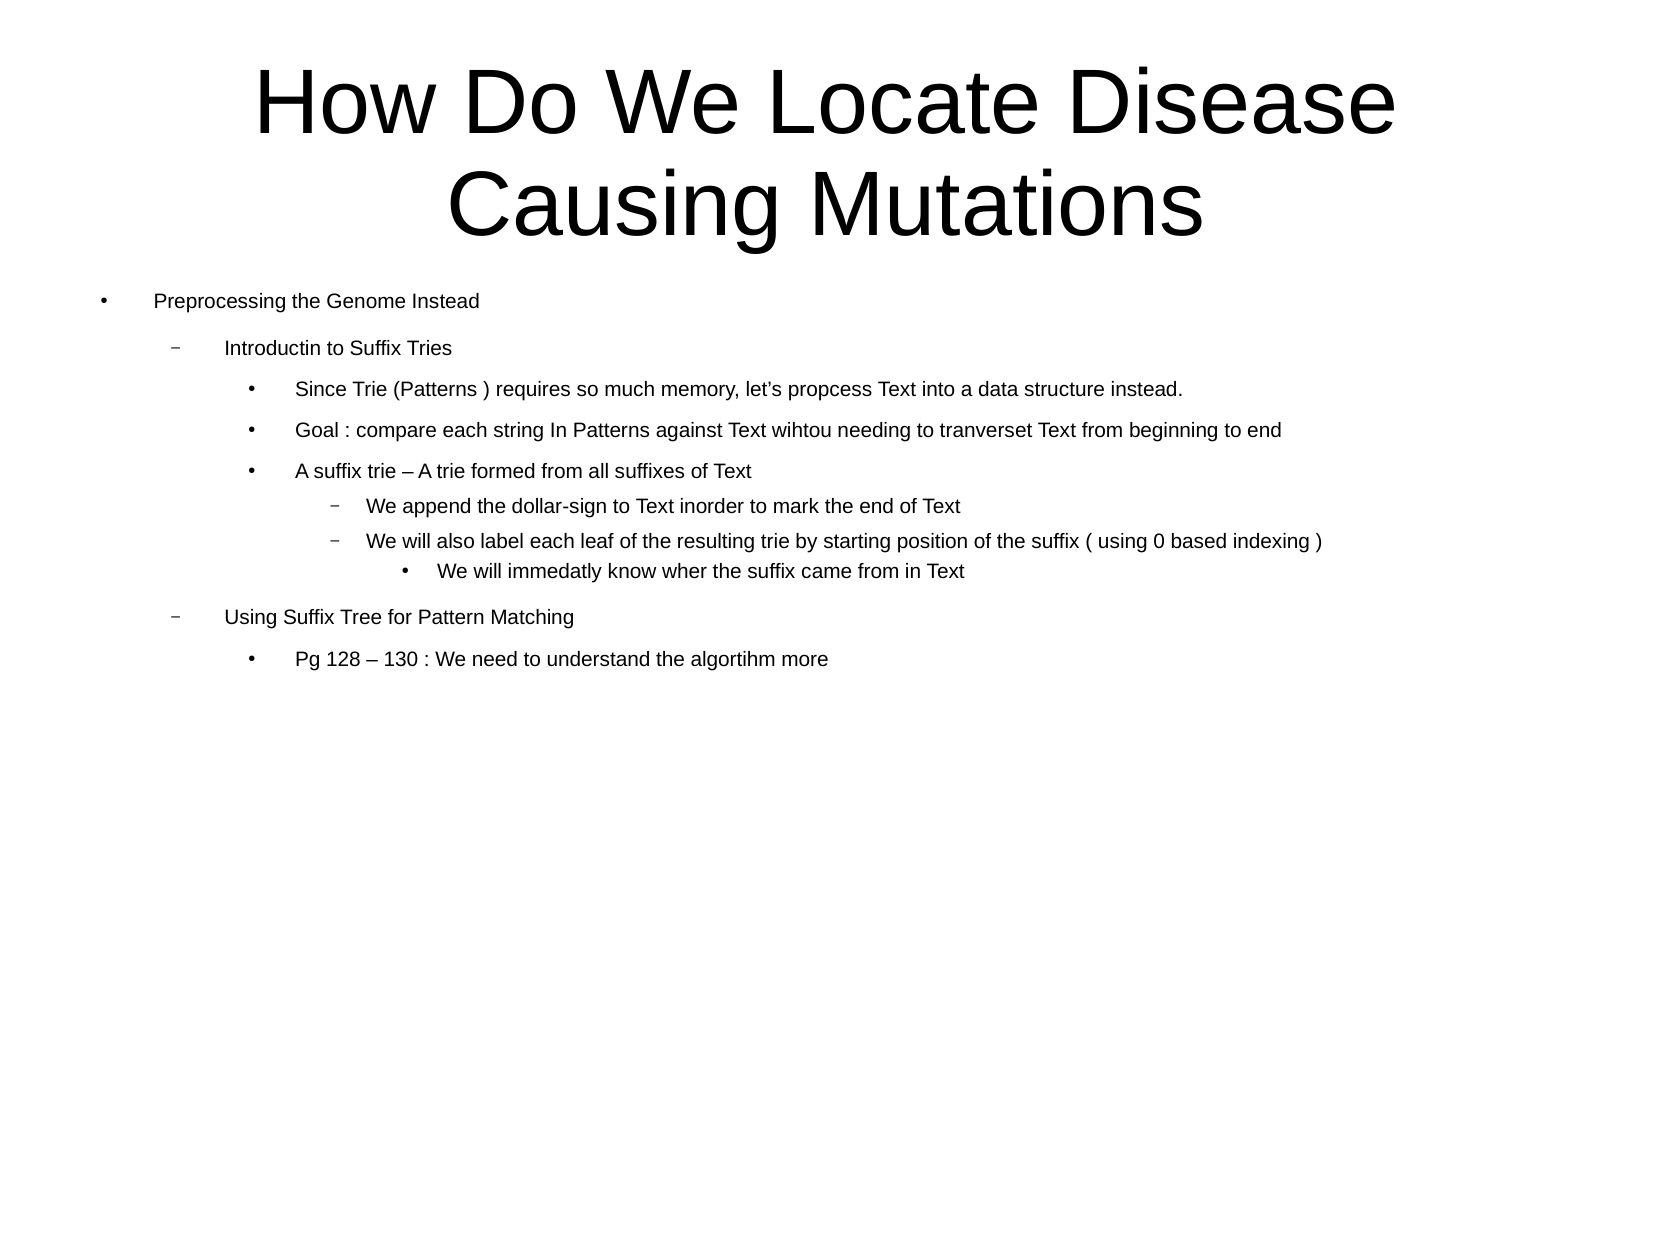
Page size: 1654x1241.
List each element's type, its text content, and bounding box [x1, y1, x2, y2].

list Preprocessing the Genome Instead Introductin to Suffix Tries Since Trie (Patterns ) requires so much memory, let’s propcess Text into a data structure instead. Goal : compare each string In Patterns against Text wihtou needing to tranverset Text from beginning to end A suffix trie – A trie formed from all suffixes of Text We append the dollar-sign to Text inorder to mark the end of Text We will also label each leaf of the resulting trie by starting position of the suffix ( using 0 based indexing ) We will immedatly know wher the suffix came from in Text Using Suffix Tree for Pattern Matching Pg 128 – 130 : We need to understand the algortihm more [82, 290, 1571, 1010]
title How Do We Locate Disease Causing Mutations [82, 49, 1571, 257]
